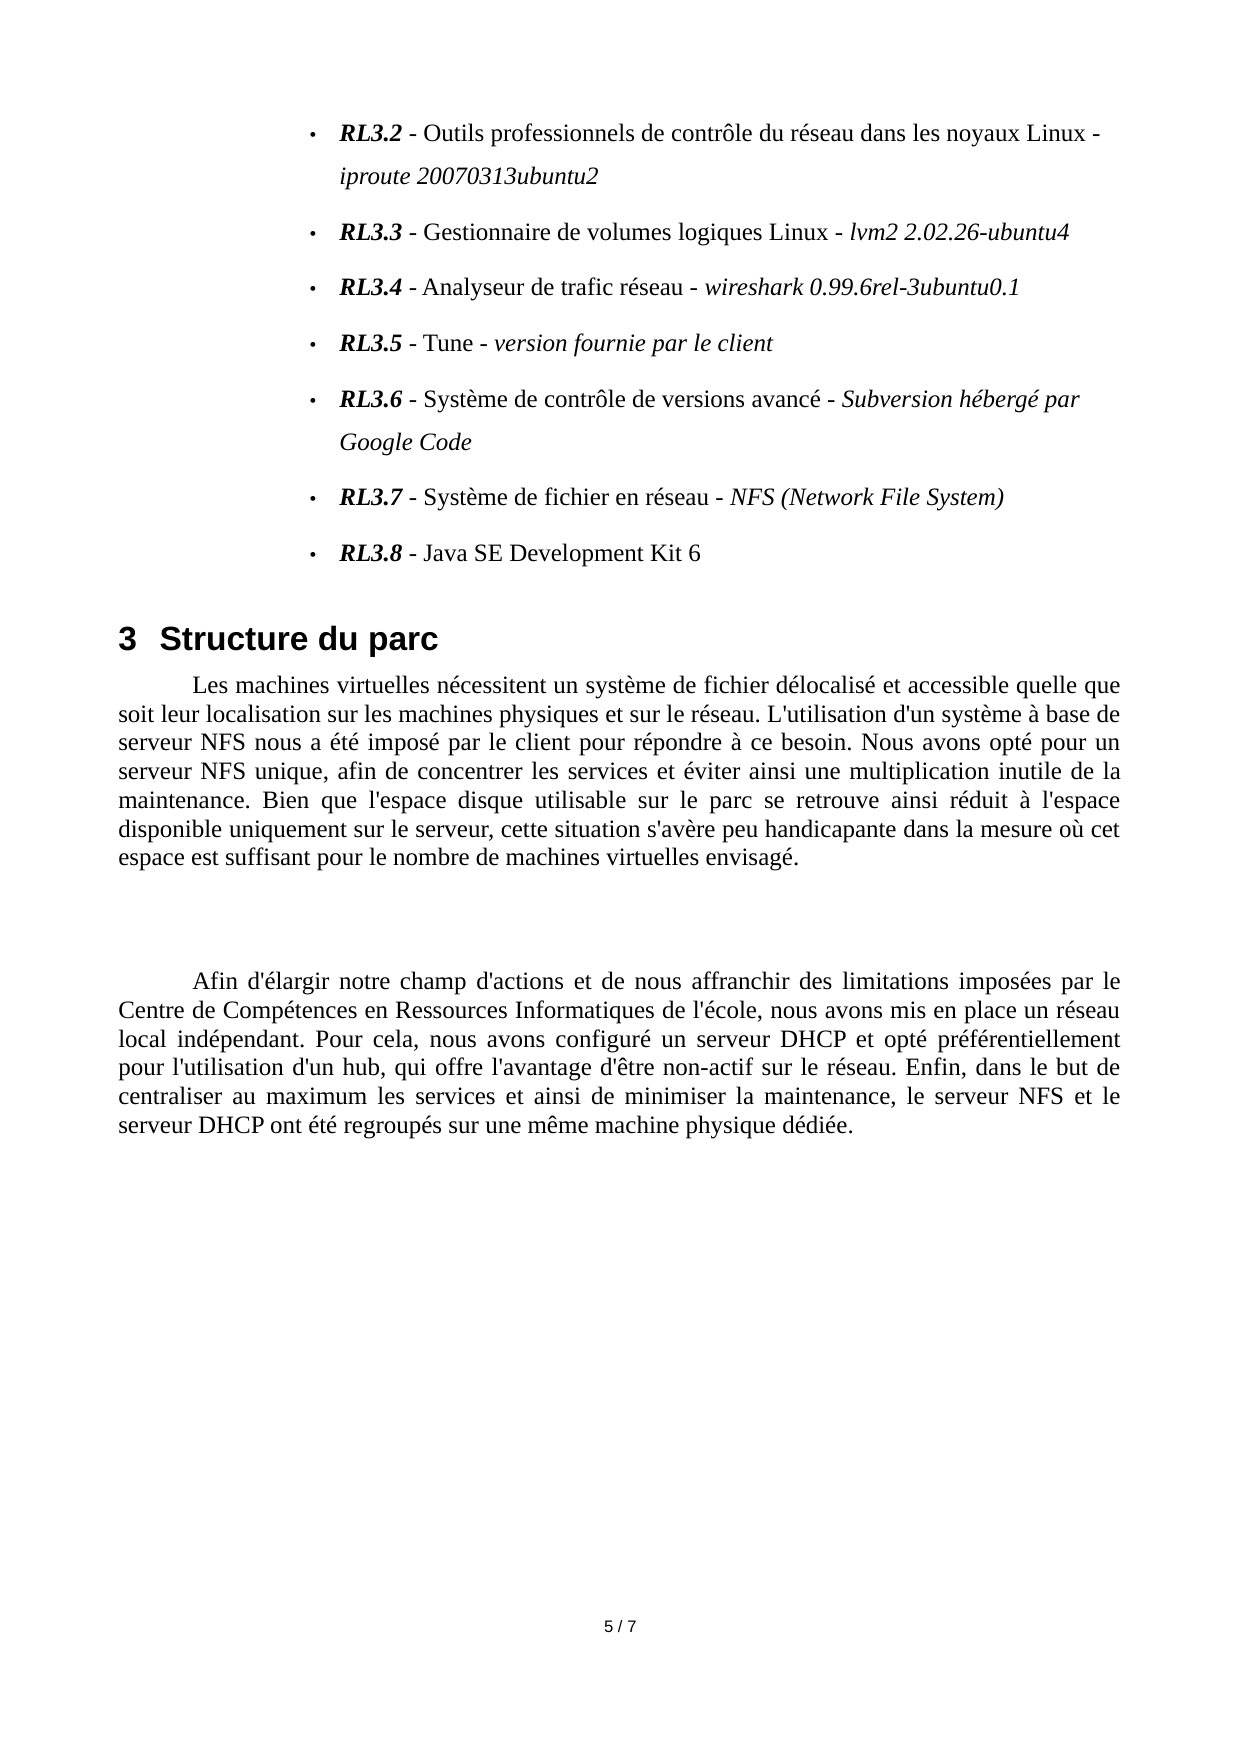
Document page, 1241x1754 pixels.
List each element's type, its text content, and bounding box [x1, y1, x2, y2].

list RL3.6 - Système de contrôle de versions avancé - Subversion hébergé par Google Code [309, 384, 1122, 456]
list RL3.2 - Outils professionnels de contrôle du réseau dans les noyaux Linux - iproute 20070313ubuntu2 [309, 118, 1122, 190]
list RL3.5 - Tune - version fournie par le client [309, 328, 1122, 357]
subtitle Structure du parc [118, 619, 1122, 657]
list RL3.3 - Gestionnaire de volumes logiques Linux - lvm2 2.02.26-ubuntu4 [309, 217, 1122, 246]
list RL3.4 - Analyseur de trafic réseau - wireshark 0.99.6rel-3ubuntu0.1 [309, 272, 1122, 301]
text Afin d'élargir notre champ d'actions et de nous affranchir des limitations imposées par le Centre de Compétences en Ressources Informatiques de l'école, nous avons mis en place un réseau local indépendant. Pour cela, nous avons configuré un serveur DHCP et opté préférentiellement pour l'utilisation d'un hub, qui offre l'avantage d'être non-actif sur le réseau. Enfin, dans le but de centraliser au maximum les services et ainsi de minimiser la maintenance, le serveur NFS et le serveur DHCP ont été regroupés sur une même machine physique dédiée. [118, 966, 1122, 1139]
text Les machines virtuelles nécessitent un système de fichier délocalisé et accessible quelle que soit leur localisation sur les machines physiques et sur le réseau. L'utilisation d'un système à base de serveur NFS nous a été imposé par le client pour répondre à ce besoin. Nous avons opté pour un serveur NFS unique, afin de concentrer les services et éviter ainsi une multiplication inutile de la maintenance. Bien que l'espace disque utilisable sur le parc se retrouve ainsi réduit à l'espace disponible uniquement sur le serveur, cette situation s'avère peu handicapante dans la mesure où cet espace est suffisant pour le nombre de machines virtuelles envisagé. [118, 670, 1122, 871]
list RL3.7 - Système de fichier en réseau - NFS (Network File System) [309, 482, 1122, 511]
list RL3.8 - Java SE Development Kit 6 [309, 538, 1122, 567]
